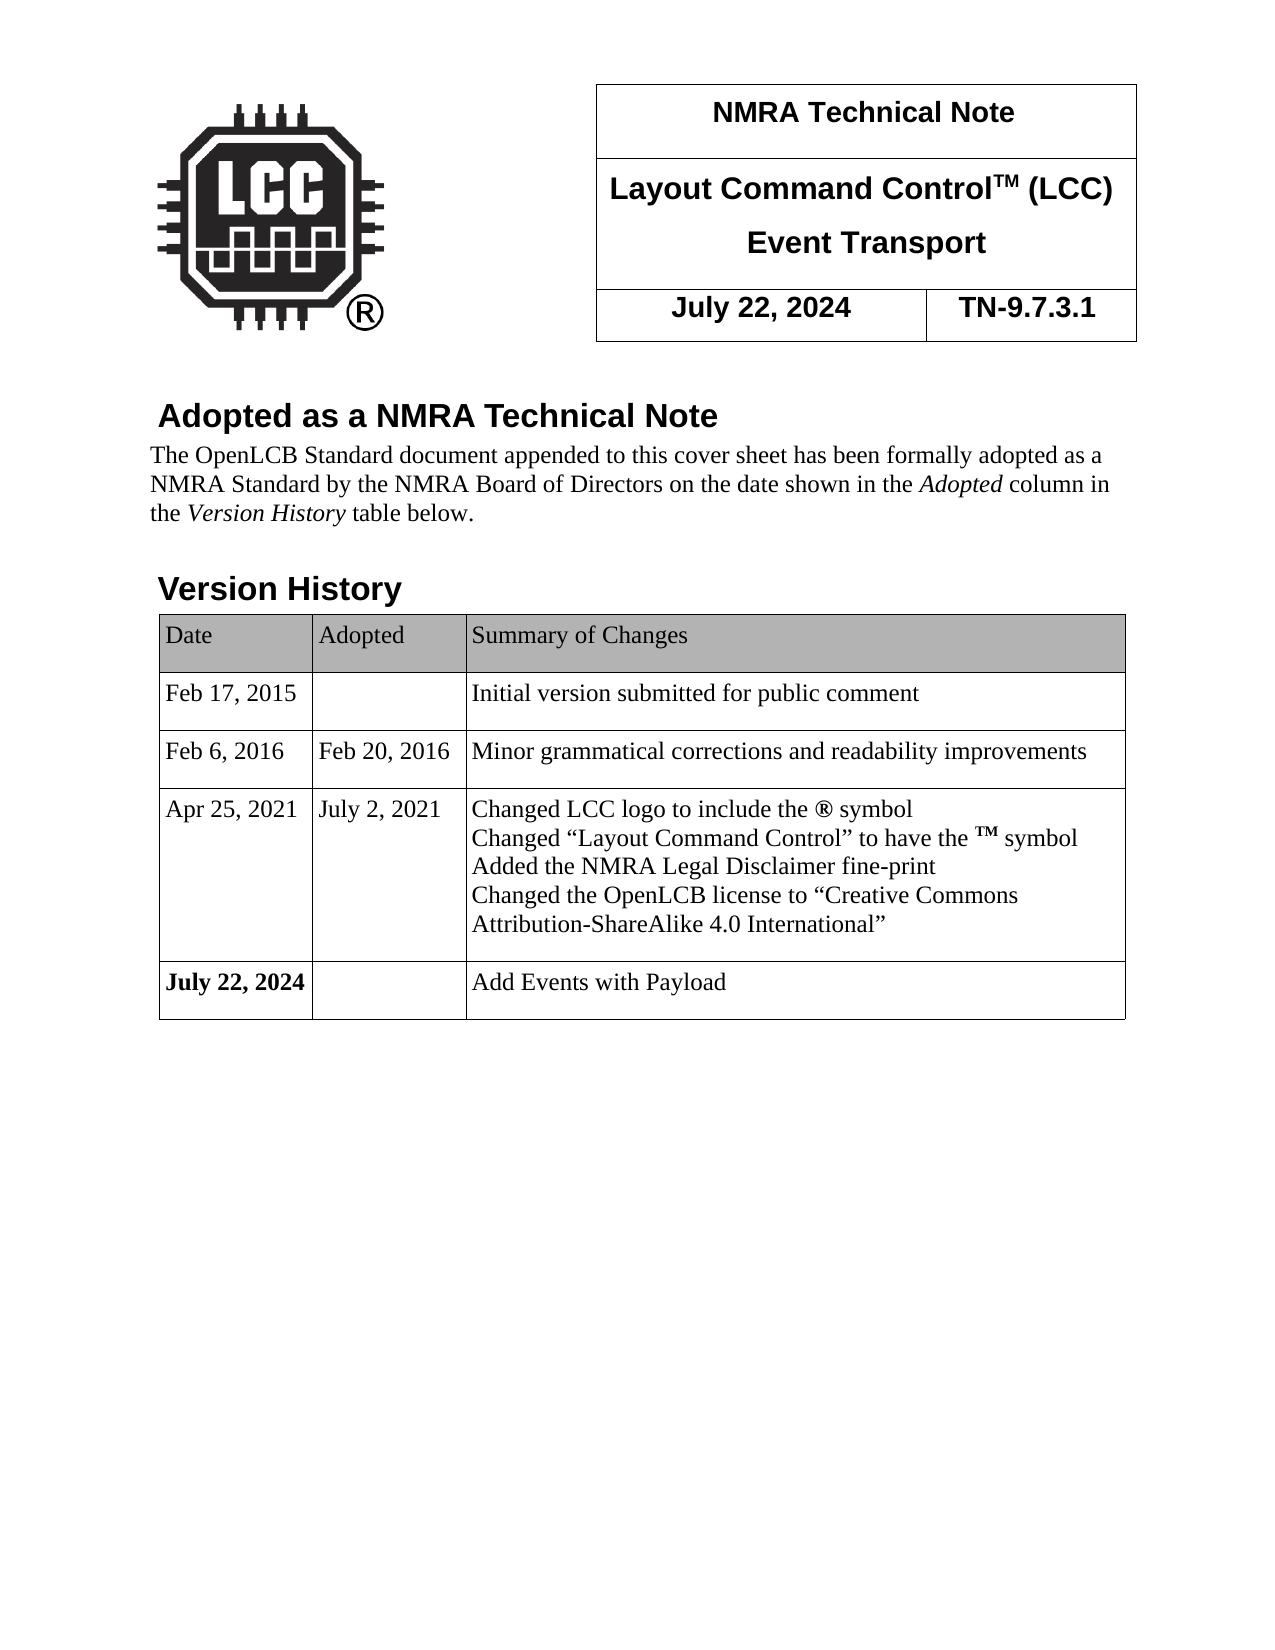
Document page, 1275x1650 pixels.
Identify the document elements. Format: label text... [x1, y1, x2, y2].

table_cell July 22, 2024 [160, 962, 312, 1019]
subtitle Adopted as a NMRA Technical Note [112, 396, 1125, 434]
picture [138, 85, 405, 347]
table_cell Feb 20, 2016 [313, 731, 466, 788]
table_header Date [160, 615, 312, 672]
subtitle Version History [112, 569, 1125, 608]
table_cell Add Events with Payload [467, 962, 1125, 1019]
table_cell Minor grammatical corrections and readability improvements [467, 731, 1125, 788]
table_cell July 2, 2021 [313, 789, 466, 961]
table_cell [313, 962, 466, 1019]
table_header Adopted [313, 615, 466, 672]
text The OpenLCB Standard document appended to this cover sheet has been formally adopted as a NMRA Standard by the NMRA Board of Directors on the date shown in the Adopted column in the Version History table below. [150, 440, 1125, 527]
table_cell Feb 17, 2015 [160, 673, 312, 730]
table_cell [313, 673, 466, 730]
table_cell Initial version submitted for public comment [467, 673, 1125, 730]
table_cell Feb 6, 2016 [160, 731, 312, 788]
table_cell Apr 25, 2021 [160, 789, 312, 961]
table_cell Changed LCC logo to include the ® symbol Changed “Layout Command Control” to have the TM symbol Added the NMRA Legal Disclaimer fine-print Changed the OpenLCB license to “Creative Commons Attribution-ShareAlike 4.0 International” [467, 789, 1125, 961]
table_header Summary of Changes [467, 615, 1125, 672]
